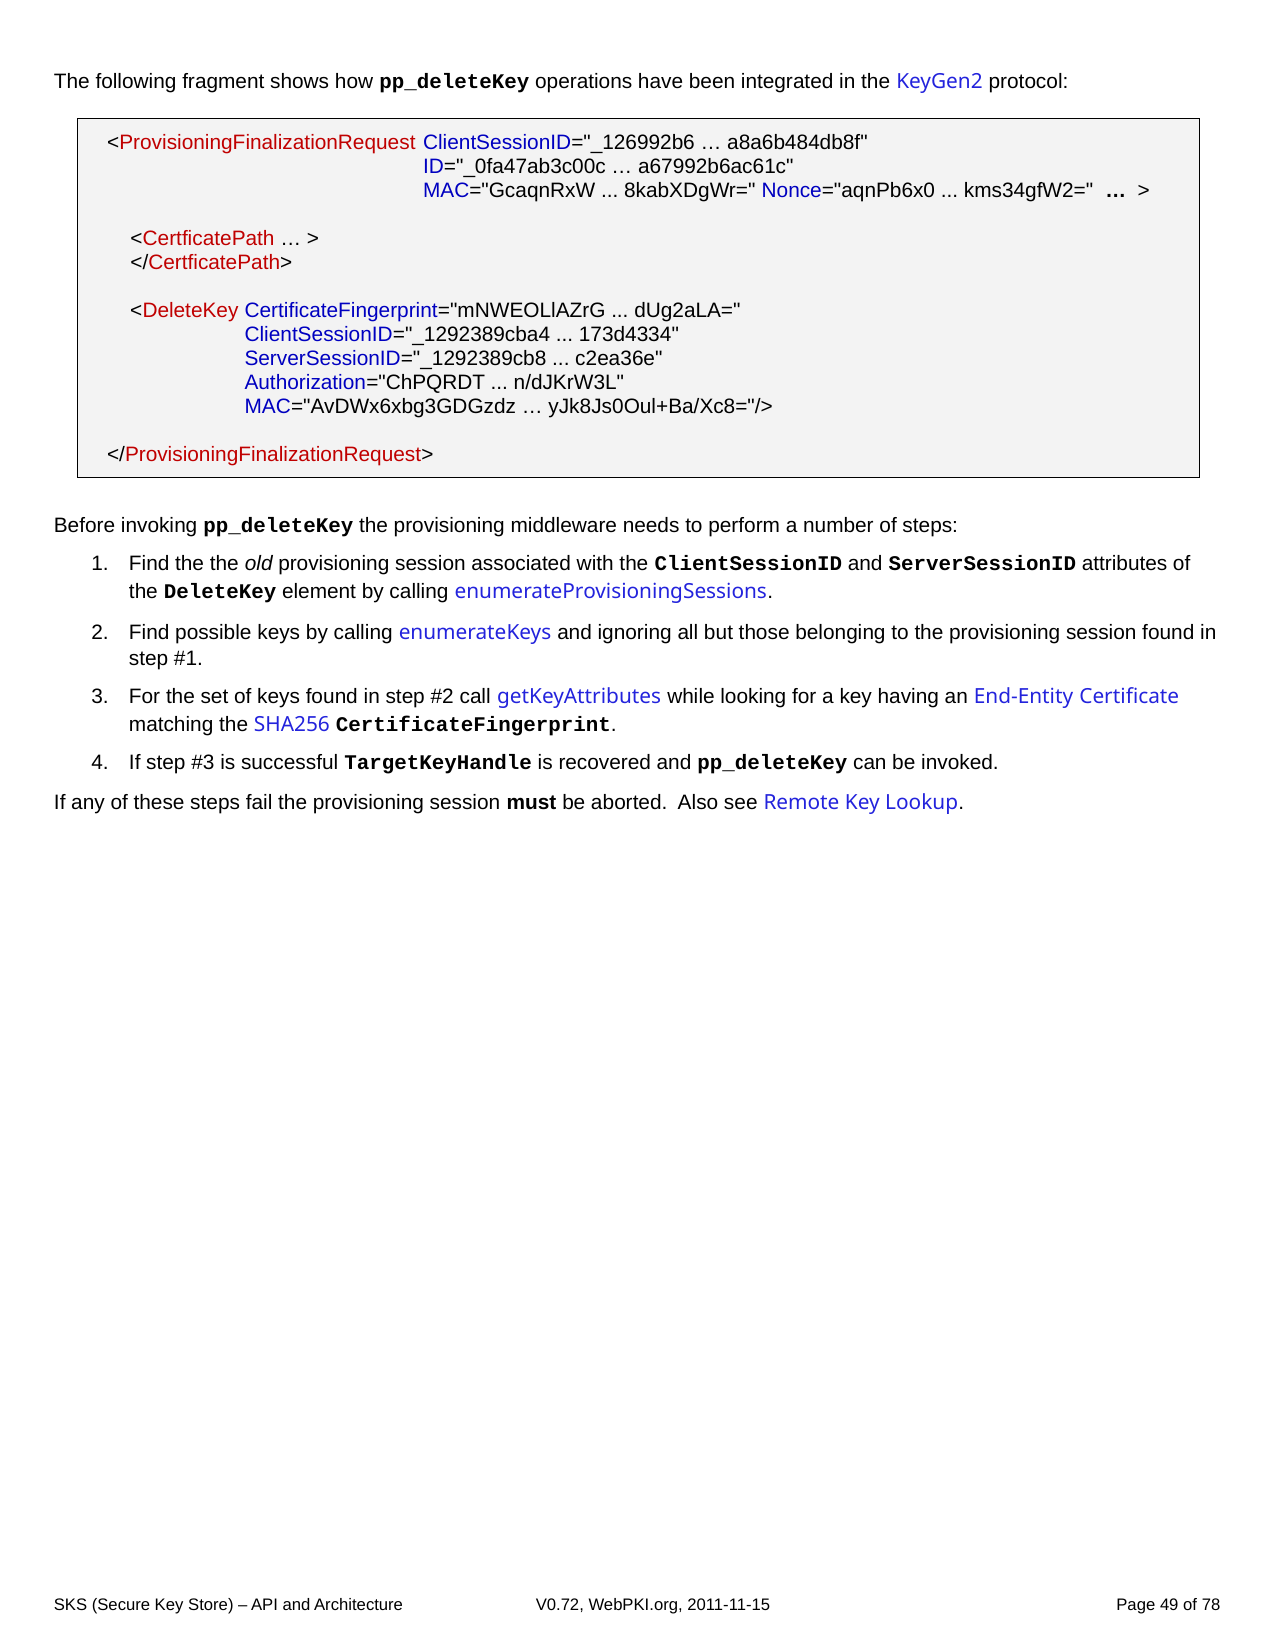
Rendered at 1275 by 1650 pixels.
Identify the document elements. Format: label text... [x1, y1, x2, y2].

table_header <ProvisioningFinalizationRequest ClientSessionID="_126992b6 … a8a6b484db8f" ID="_0fa47ab3c00c … a67992b6ac61c" MAC="GcaqnRxW ... 8kabXDgWr=" Nonce="aqnPb6x0 ... kms34gfW2=" … > <CertficatePath … > </CertficatePath> <DeleteKey CertificateFingerprint="mNWEOLlAZrG ... dUg2aLA=" ClientSessionID="_1292389cba4 ... 173d4334" ServerSessionID="_1292389cb8 ... c2ea36e" Authorization="ChPQRDT ... n/dJKrW3L" MAC="AvDWx6xbg3GDGzdz … yJk8Js0Oul+Ba/Xc8="/> </ProvisioningFinalizationRequest> [78, 119, 1199, 477]
text The following fragment shows how pp_deleteKey operations have been integrated in the KeyGen2 protocol: [54, 66, 1221, 118]
text If any of these steps fail the provisioning session must be aborted. Also see Remote Key Lookup. [54, 787, 1221, 816]
list Find possible keys by calling enumerateKeys and ignoring all but those belonging to the provisioning session found in step #1. [91, 617, 1221, 669]
text Before invoking pp_deleteKey the provisioning middleware needs to perform a number of steps: [54, 513, 1221, 539]
list For the set of keys found in step #2 call getKeyAttributes while looking for a key having an End-Entity Certificate matching the SHA256 CertificateFingerprint. [91, 681, 1221, 738]
list Find the the old provisioning session associated with the ClientSessionID and ServerSessionID attributes of the DeleteKey element by calling enumerateProvisioningSessions. [91, 551, 1221, 605]
list If step #3 is successful TargetKeyHandle is recovered and pp_deleteKey can be invoked. [91, 750, 1221, 776]
